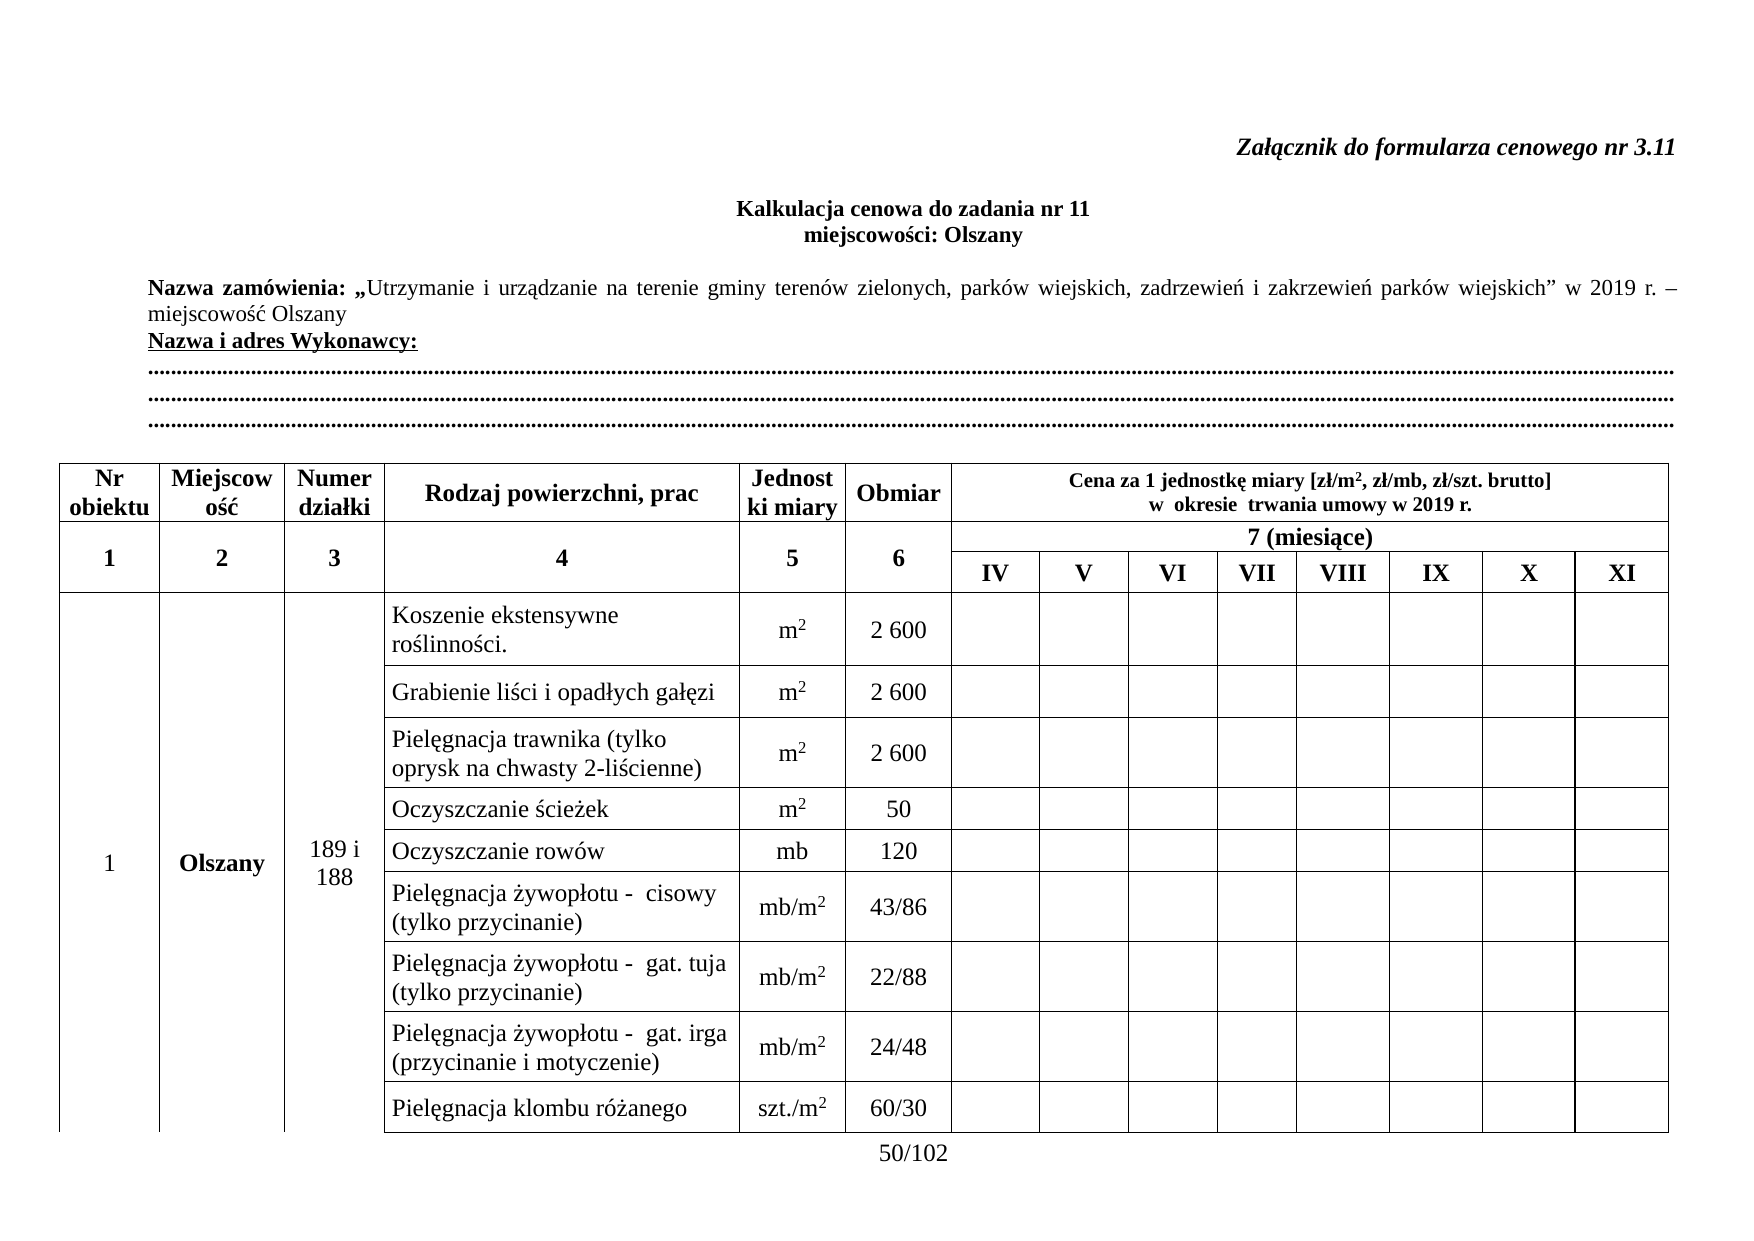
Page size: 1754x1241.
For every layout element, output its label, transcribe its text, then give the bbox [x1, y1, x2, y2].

table_cell [1129, 718, 1217, 787]
table_cell [1390, 1082, 1482, 1132]
table_cell [1576, 942, 1668, 1011]
table_cell 189 i 188 [285, 593, 384, 1132]
table_cell 60/30 [846, 1082, 951, 1132]
table_cell Pielęgnacja żywopłotu - gat. tuja (tylko przycinanie) [385, 942, 739, 1011]
table_cell [1040, 1012, 1128, 1081]
table_cell [1218, 942, 1296, 1011]
table_cell [1040, 666, 1128, 717]
table_cell Oczyszczanie ścieżek [385, 788, 739, 828]
table_cell [1483, 593, 1574, 665]
table_cell Pielęgnacja klombu różanego [385, 1082, 739, 1132]
table_cell XI [1576, 552, 1668, 592]
table_cell VIII [1297, 552, 1389, 592]
table_cell [1483, 830, 1574, 871]
text Nazwa zamówienia: „Utrzymanie i urządzanie na terenie gminy terenów zielonych, parków wiejskich, zadrzewień i zakrzewień parków wiejskich” w 2019 r. – miejscowość Olszany [148, 274, 1679, 327]
table_cell [1218, 593, 1296, 665]
table_cell 6 [846, 522, 951, 592]
table_cell [1129, 830, 1217, 871]
table_cell [1218, 1012, 1296, 1081]
table_cell [1297, 1082, 1389, 1132]
table_cell [1129, 666, 1217, 717]
table_cell 2 600 [846, 593, 951, 665]
table_cell [1576, 666, 1668, 717]
table_cell [1390, 788, 1482, 828]
table_cell [1576, 718, 1668, 787]
table_cell mb [740, 830, 845, 871]
table_cell [1040, 872, 1128, 941]
table_cell [1576, 788, 1668, 828]
table_cell [1129, 1012, 1217, 1081]
table_cell [1297, 718, 1389, 787]
table_cell 5 [740, 522, 845, 592]
table_cell [1483, 1012, 1574, 1081]
table_cell mb/m2 [740, 1012, 845, 1081]
table_cell mb/m2 [740, 872, 845, 941]
table_cell [952, 593, 1039, 665]
table_cell Oczyszczanie rowów [385, 830, 739, 871]
table_cell m2 [740, 593, 845, 665]
table_cell IX [1390, 552, 1482, 592]
table_cell [1040, 830, 1128, 871]
table_cell VI [1129, 552, 1217, 592]
table_cell [1297, 788, 1389, 828]
table_header Rodzaj powierzchni, prac [385, 464, 739, 521]
table_cell [1390, 1012, 1482, 1081]
table_cell [1483, 942, 1574, 1011]
text Kalkulacja cenowa do zadania nr 11 [148, 195, 1679, 221]
text miejscowości: Olszany [148, 221, 1679, 248]
table_cell 50 [846, 788, 951, 828]
table_cell X [1483, 552, 1574, 592]
table_cell [1390, 942, 1482, 1011]
table_cell szt./m2 [740, 1082, 845, 1132]
table_cell [1040, 788, 1128, 828]
table_cell [1390, 830, 1482, 871]
table_cell [1129, 872, 1217, 941]
table_cell [1040, 942, 1128, 1011]
table_cell [1483, 1082, 1574, 1132]
table_cell m2 [740, 788, 845, 828]
table_cell [1390, 872, 1482, 941]
table_cell [1576, 1012, 1668, 1081]
table_cell Grabienie liści i opadłych gałęzi [385, 666, 739, 717]
table_cell [1297, 872, 1389, 941]
table_cell [1297, 830, 1389, 871]
table_cell [1483, 718, 1574, 787]
table_cell Pielęgnacja trawnika (tylko oprysk na chwasty 2-liścienne) [385, 718, 739, 787]
table_cell m2 [740, 666, 845, 717]
table_header Miejscowość [160, 464, 284, 521]
table_cell Pielęgnacja żywopłotu - gat. irga (przycinanie i motyczenie) [385, 1012, 739, 1081]
table_cell [1040, 1082, 1128, 1132]
table_cell [1218, 666, 1296, 717]
table_cell mb/m2 [740, 942, 845, 1011]
table_cell [1576, 872, 1668, 941]
table_cell [1297, 1012, 1389, 1081]
table_cell Koszenie ekstensywne roślinności. [385, 593, 739, 665]
table_cell [1483, 666, 1574, 717]
text Nazwa i adres Wykonawcy: [148, 327, 1679, 353]
table_cell [952, 666, 1039, 717]
table_cell [1129, 788, 1217, 828]
table_cell 7 (miesiące) [952, 522, 1668, 551]
table_cell [1218, 718, 1296, 787]
table_cell [1218, 830, 1296, 871]
table_header Jednostki miary [740, 464, 845, 521]
table_cell [1576, 593, 1668, 665]
table_cell [952, 718, 1039, 787]
table_cell [1040, 718, 1128, 787]
table_cell Pielęgnacja żywopłotu - cisowy (tylko przycinanie) [385, 872, 739, 941]
table_cell 2 [160, 522, 284, 592]
table_cell [1576, 830, 1668, 871]
table_cell 120 [846, 830, 951, 871]
table_cell [952, 1082, 1039, 1132]
table_cell [1297, 942, 1389, 1011]
table_cell 1 [60, 522, 159, 592]
table_cell m2 [740, 718, 845, 787]
table_cell [1576, 1082, 1668, 1132]
table_cell [1129, 1082, 1217, 1132]
table_cell [952, 830, 1039, 871]
text ........................................................................................................................................................................................................................................................................... [148, 353, 1679, 379]
table_cell [1129, 942, 1217, 1011]
table_cell 4 [385, 522, 739, 592]
table_cell [952, 872, 1039, 941]
table_cell [1390, 593, 1482, 665]
table_cell IV [952, 552, 1039, 592]
table_cell V [1040, 552, 1128, 592]
table_cell [1129, 593, 1217, 665]
table_cell 22/88 [846, 942, 951, 1011]
table_cell 2 600 [846, 718, 951, 787]
table_header Cena za 1 jednostkę miary [zł/m2, zł/mb, zł/szt. brutto] w okresie trwania umowy w 2019 r. [952, 464, 1668, 521]
table_cell VII [1218, 552, 1296, 592]
table_cell [1390, 718, 1482, 787]
table_cell 2 600 [846, 666, 951, 717]
table_cell [952, 942, 1039, 1011]
table_cell [1390, 666, 1482, 717]
table_cell [1218, 788, 1296, 828]
table_cell [1218, 872, 1296, 941]
table_cell 1 [60, 593, 159, 1132]
table_cell [1483, 872, 1574, 941]
table_cell [1297, 666, 1389, 717]
table_cell [952, 1012, 1039, 1081]
text Załącznik do formularza cenowego nr 3.11 [148, 132, 1679, 161]
table_cell 24/48 [846, 1012, 951, 1081]
table_header Nr obiektu [60, 464, 159, 521]
table_header Obmiar [846, 464, 951, 521]
table_header Numer działki [285, 464, 384, 521]
text ...................................................................................................................................................................................................................................................................................................................................................................................................................................................................................................................................................... [148, 379, 1679, 432]
table_cell [1040, 593, 1128, 665]
table_cell 3 [285, 522, 384, 592]
table_cell [952, 788, 1039, 828]
table_cell [1483, 788, 1574, 828]
table_cell [1218, 1082, 1296, 1132]
table_cell [1297, 593, 1389, 665]
table_cell 43/86 [846, 872, 951, 941]
table_cell Olszany [160, 593, 284, 1132]
